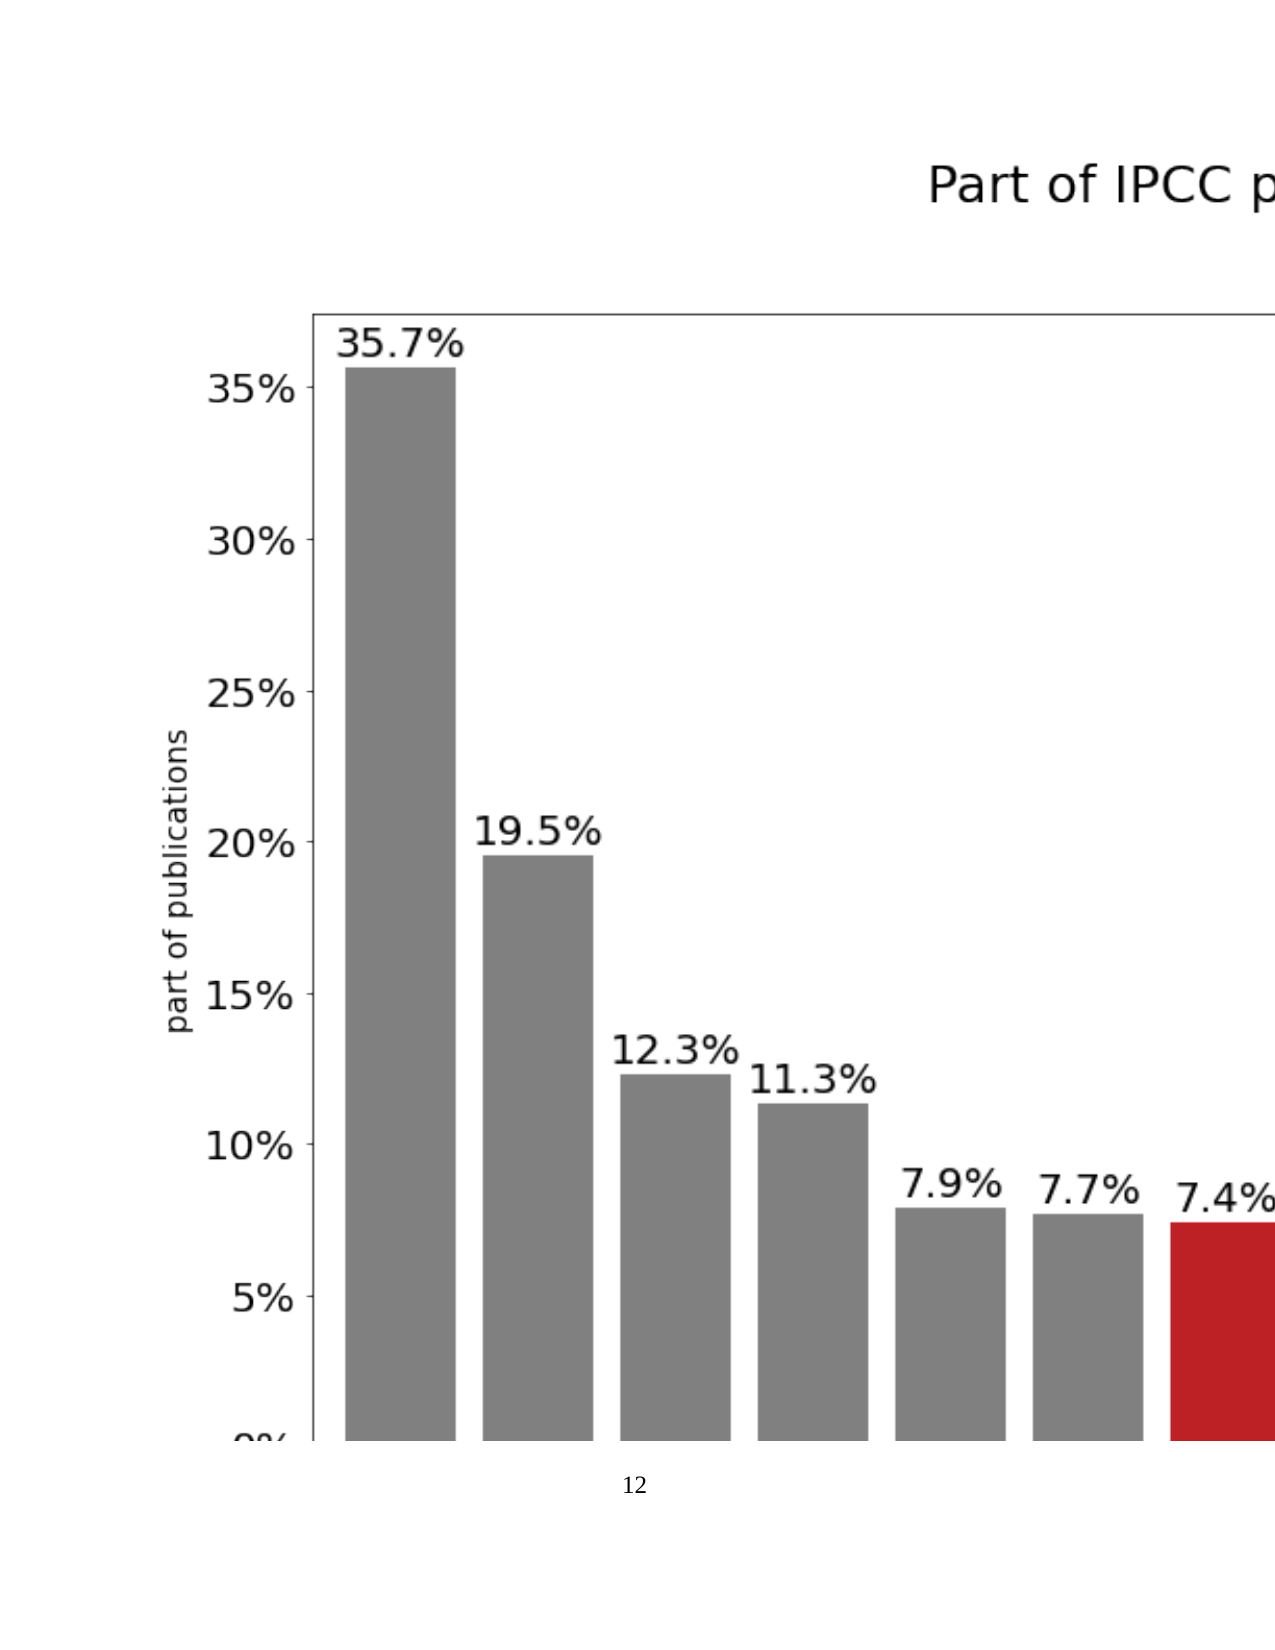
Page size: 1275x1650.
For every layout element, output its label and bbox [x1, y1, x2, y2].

picture [150, 150, 1275, 1441]
